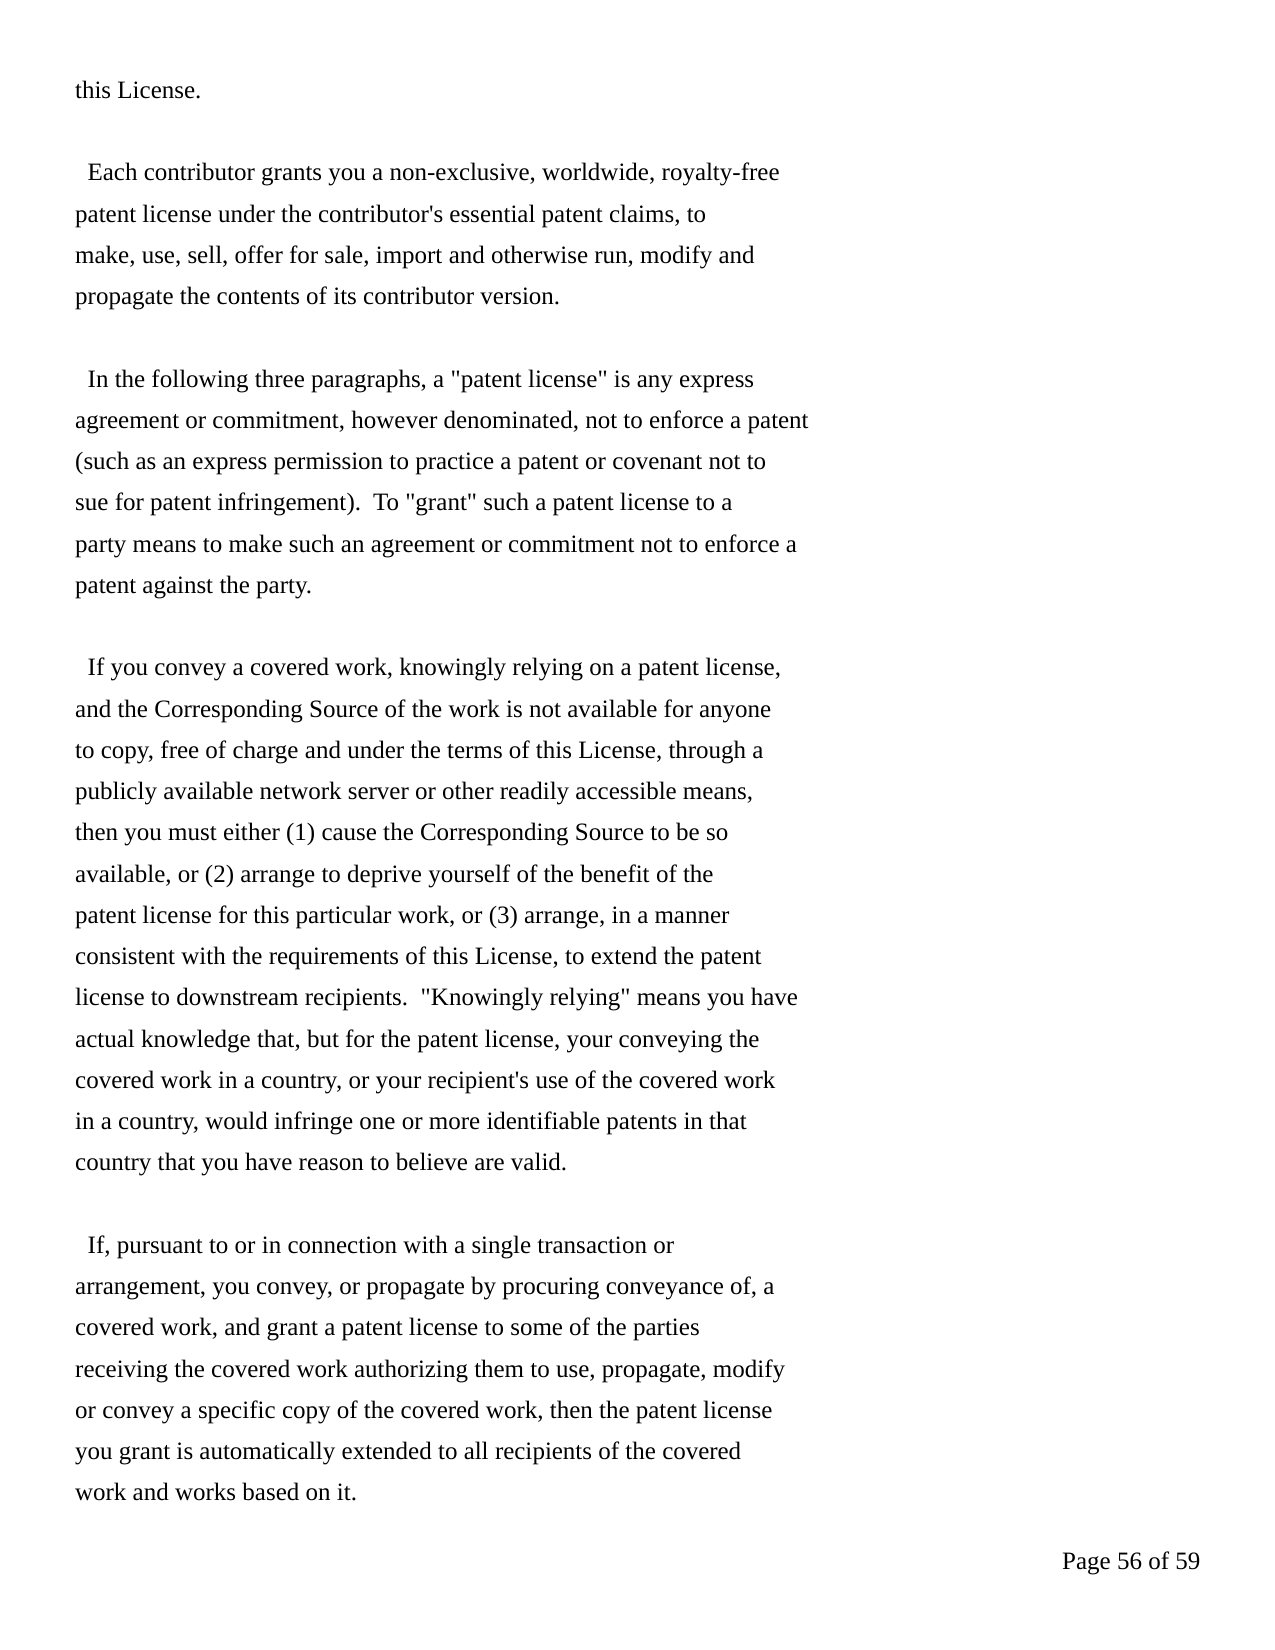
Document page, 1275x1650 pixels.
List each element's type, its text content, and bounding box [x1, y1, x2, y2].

text patent license for this particular work, or (3) arrange, in a manner [75, 900, 1200, 929]
text then you must either (1) cause the Corresponding Source to be so [75, 817, 1200, 846]
text sue for patent infringement). To "grant" such a patent license to a [75, 487, 1200, 516]
text consistent with the requirements of this License, to extend the patent [75, 941, 1200, 970]
text work and works based on it. [75, 1477, 1200, 1506]
text make, use, sell, offer for sale, import and otherwise run, modify and [75, 240, 1200, 269]
text If, pursuant to or in connection with a single transaction or [75, 1230, 1200, 1259]
text covered work in a country, or your recipient's use of the covered work [75, 1065, 1200, 1094]
text In the following three paragraphs, a "patent license" is any express [75, 364, 1200, 392]
text publicly available network server or other readily accessible means, [75, 776, 1200, 805]
text available, or (2) arrange to deprive yourself of the benefit of the [75, 859, 1200, 887]
text If you convey a covered work, knowingly relying on a patent license, [75, 652, 1200, 681]
text or convey a specific copy of the covered work, then the patent license [75, 1395, 1200, 1424]
text and the Corresponding Source of the work is not available for anyone [75, 694, 1200, 722]
text party means to make such an agreement or commitment not to enforce a [75, 529, 1200, 557]
text (such as an express permission to practice a patent or covenant not to [75, 446, 1200, 475]
text patent license under the contributor's essential patent claims, to [75, 199, 1200, 227]
text arrangement, you convey, or propagate by procuring conveyance of, a [75, 1271, 1200, 1300]
text receiving the covered work authorizing them to use, propagate, modify [75, 1354, 1200, 1382]
text this License. [75, 75, 1200, 104]
text license to downstream recipients. "Knowingly relying" means you have [75, 982, 1200, 1011]
text covered work, and grant a patent license to some of the parties [75, 1312, 1200, 1341]
text patent against the party. [75, 570, 1200, 599]
text agreement or commitment, however denominated, not to enforce a patent [75, 405, 1200, 434]
text in a country, would infringe one or more identifiable patents in that [75, 1106, 1200, 1135]
text actual knowledge that, but for the patent license, your conveying the [75, 1024, 1200, 1052]
text to copy, free of charge and under the terms of this License, through a [75, 735, 1200, 764]
text you grant is automatically extended to all recipients of the covered [75, 1436, 1200, 1465]
text propagate the contents of its contributor version. [75, 281, 1200, 310]
text country that you have reason to believe are valid. [75, 1147, 1200, 1176]
text Each contributor grants you a non-exclusive, worldwide, royalty-free [75, 157, 1200, 186]
